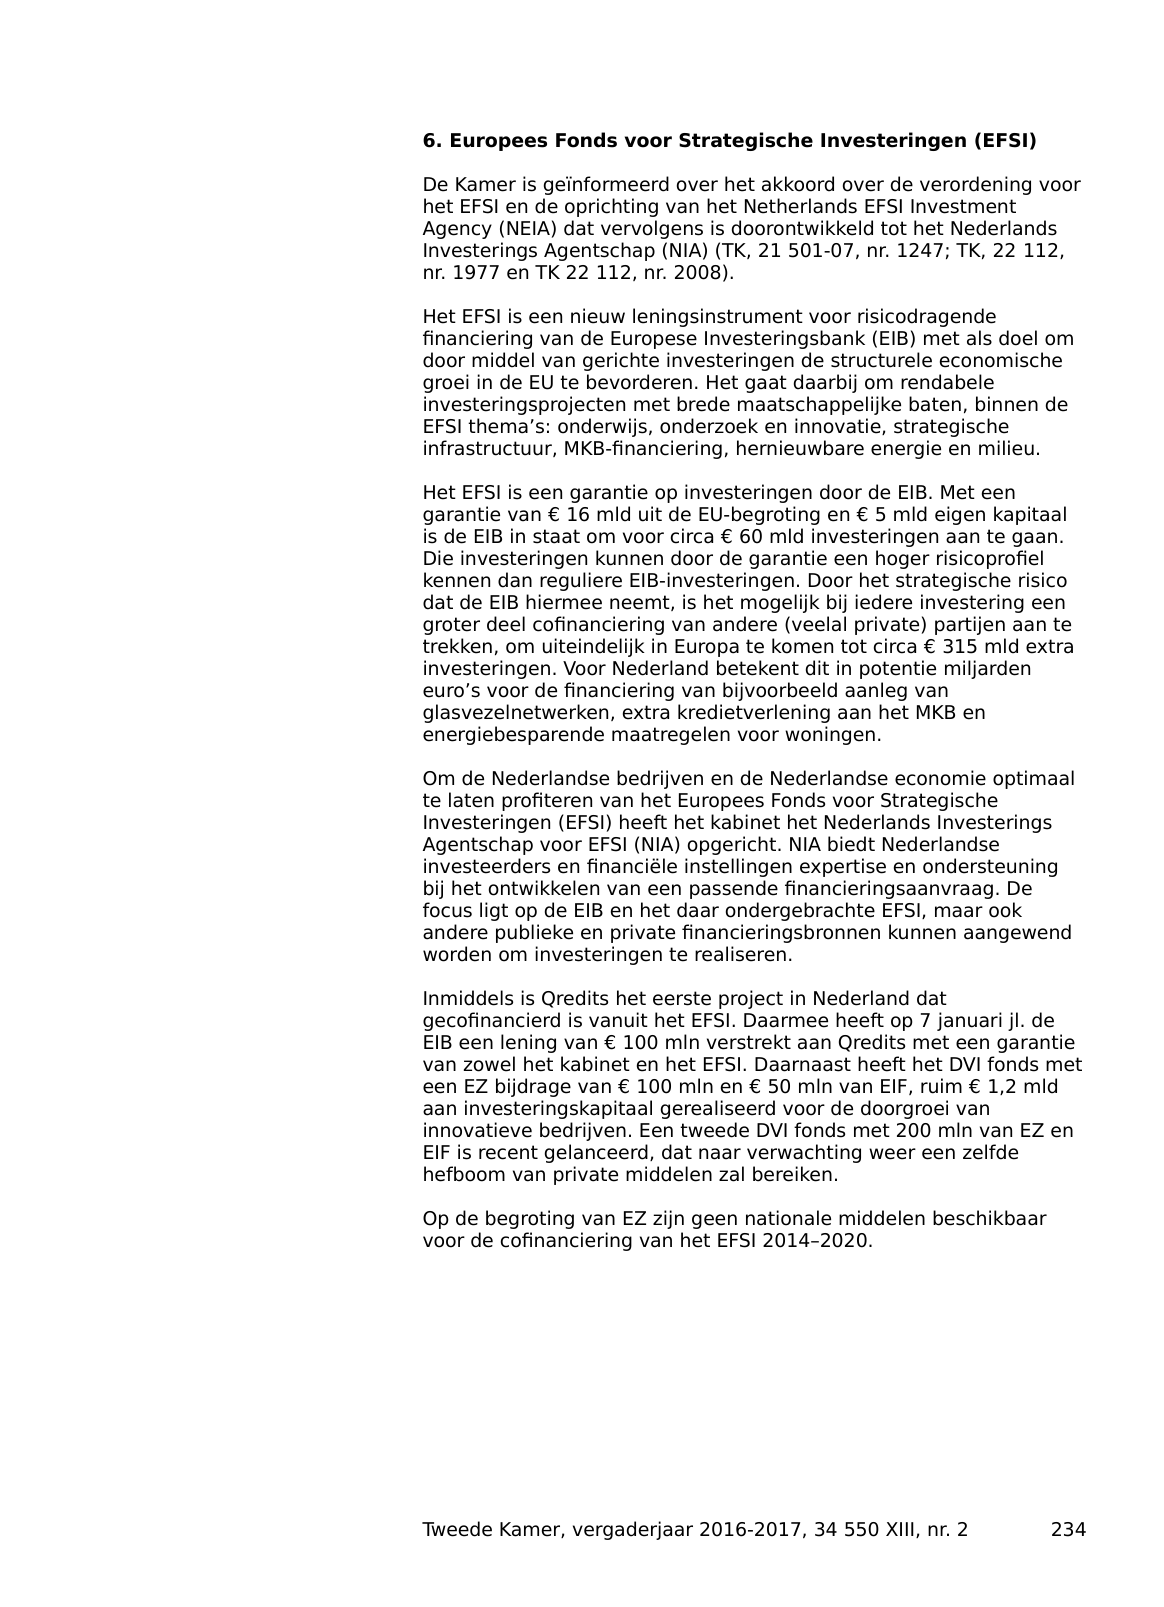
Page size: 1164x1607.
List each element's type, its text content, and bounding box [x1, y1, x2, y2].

text Inmiddels is Qredits het eerste project in Nederland dat gecofinancierd is vanuit het EFSI. Daarmee heeft op 7 januari jl. de EIB een lening van € 100 mln verstrekt aan Qredits met een garantie van zowel het kabinet en het EFSI. Daarnaast heeft het DVI fonds met een EZ bijdrage van € 100 mln en € 50 mln van EIF, ruim € 1,2 mld aan investeringskapitaal gerealiseerd voor de doorgroei van innovatieve bedrijven. Een tweede DVI fonds met 200 mln van EZ en EIF is recent gelanceerd, dat naar verwachting weer een zelfde hefboom van private middelen zal bereiken. [422, 988, 1087, 1186]
subtitle 6. Europees Fonds voor Strategische Investeringen (EFSI) [422, 130, 1087, 152]
text Om de Nederlandse bedrijven en de Nederlandse economie optimaal te laten profiteren van het Europees Fonds voor Strategische Investeringen (EFSI) heeft het kabinet het Nederlands Investerings Agentschap voor EFSI (NIA) opgericht. NIA biedt Nederlandse investeerders en financiële instellingen expertise en ondersteuning bij het ontwikkelen van een passende financieringsaanvraag. De focus ligt op de EIB en het daar ondergebrachte EFSI, maar ook andere publieke en private financieringsbronnen kunnen aangewend worden om investeringen te realiseren. [422, 768, 1087, 966]
text Het EFSI is een garantie op investeringen door de EIB. Met een garantie van € 16 mld uit de EU-begroting en € 5 mld eigen kapitaal is de EIB in staat om voor circa € 60 mld investeringen aan te gaan. Die investeringen kunnen door de garantie een hoger risicoprofiel kennen dan reguliere EIB-investeringen. Door het strategische risico dat de EIB hiermee neemt, is het mogelijk bij iedere investering een groter deel cofinanciering van andere (veelal private) partijen aan te trekken, om uiteindelijk in Europa te komen tot circa € 315 mld extra investeringen. Voor Nederland betekent dit in potentie miljarden euro’s voor de financiering van bijvoorbeeld aanleg van glasvezelnetwerken, extra kredietverlening aan het MKB en energiebesparende maatregelen voor woningen. [422, 482, 1087, 746]
text Op de begroting van EZ zijn geen nationale middelen beschikbaar voor de cofinanciering van het EFSI 2014–2020. [422, 1208, 1087, 1252]
text Het EFSI is een nieuw leningsinstrument voor risicodragende financiering van de Europese Investeringsbank (EIB) met als doel om door middel van gerichte investeringen de structurele economische groei in de EU te bevorderen. Het gaat daarbij om rendabele investeringsprojecten met brede maatschappelijke baten, binnen de EFSI thema’s: onderwijs, onderzoek en innovatie, strategische infrastructuur, MKB-financiering, hernieuwbare energie en milieu. [422, 306, 1087, 460]
text De Kamer is geïnformeerd over het akkoord over de verordening voor het EFSI en de oprichting van het Netherlands EFSI Investment Agency (NEIA) dat vervolgens is doorontwikkeld tot het Nederlands Investerings Agentschap (NIA) (TK, 21 501-07, nr. 1247; TK, 22 112, nr. 1977 en TK 22 112, nr. 2008). [422, 174, 1087, 284]
